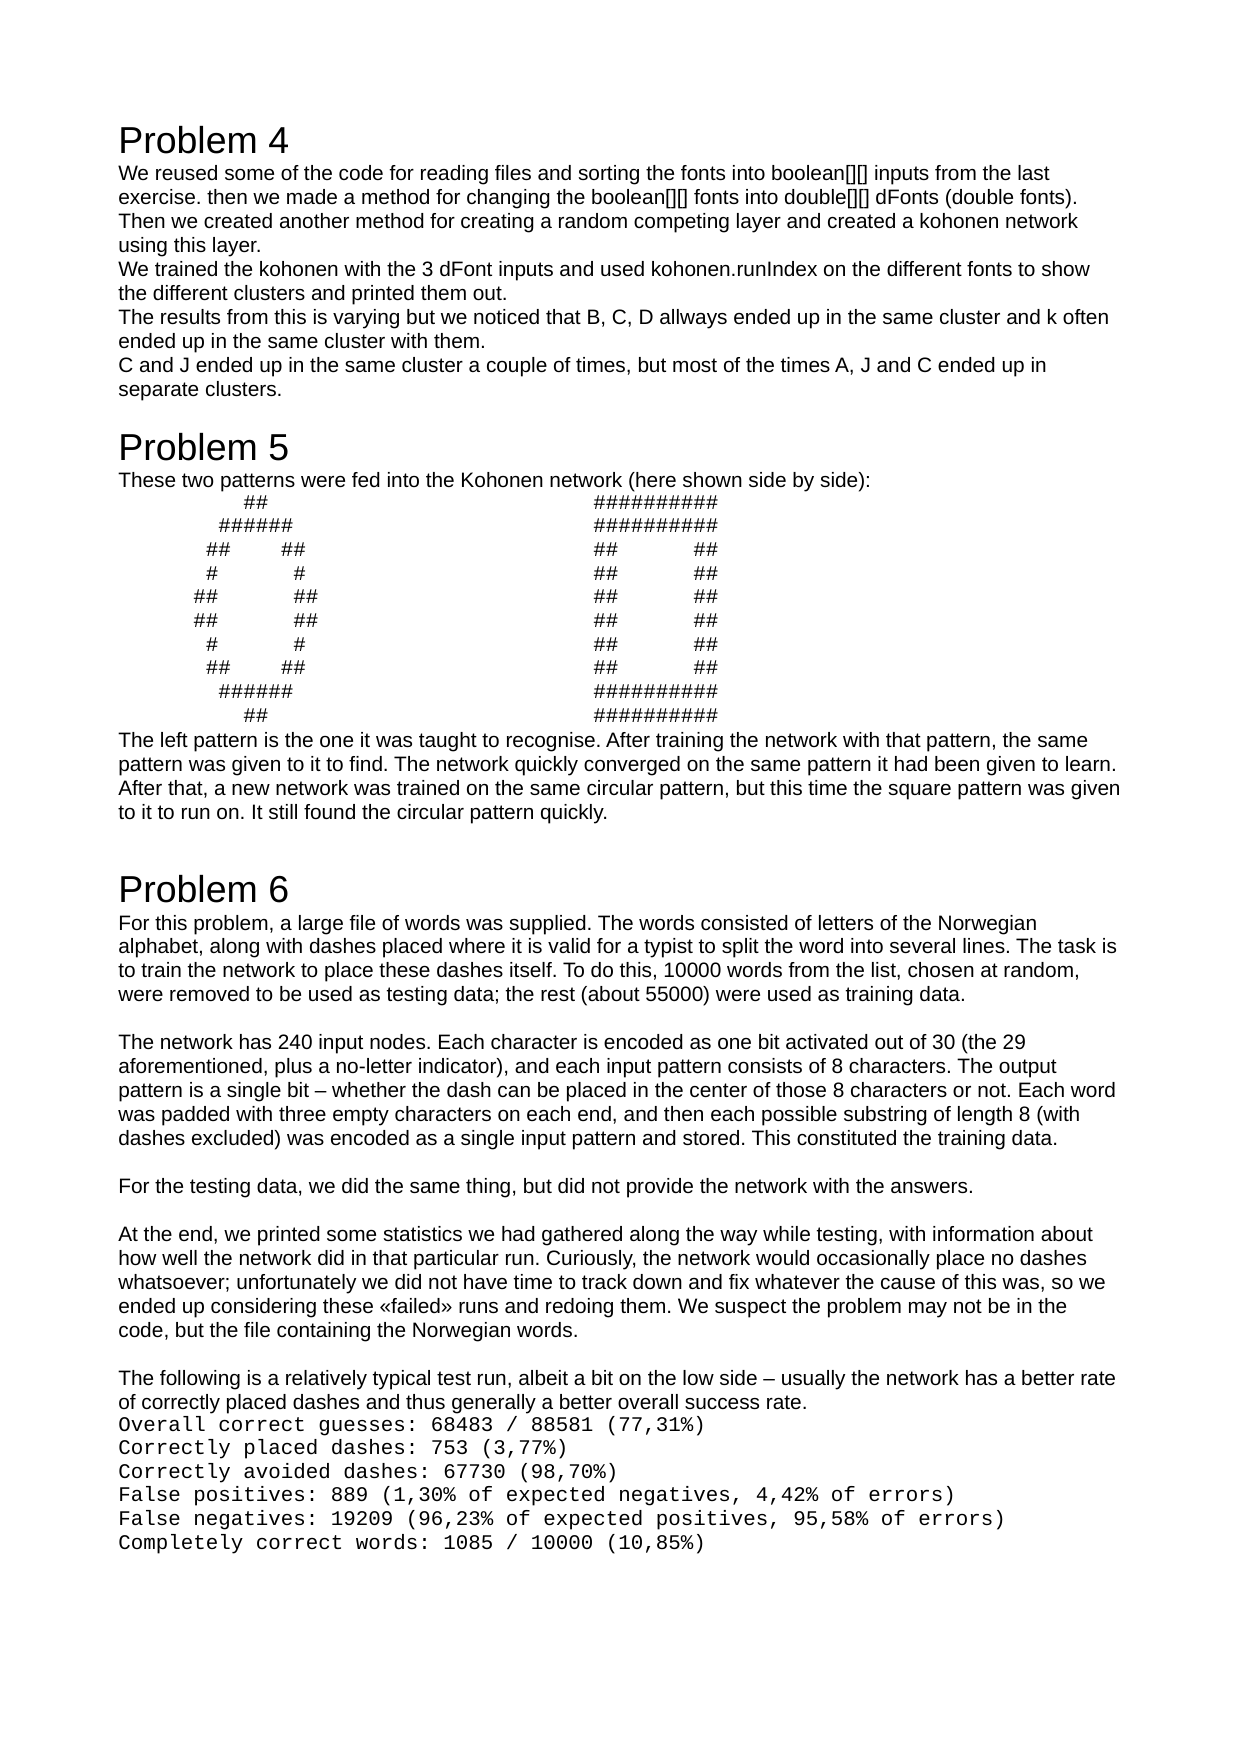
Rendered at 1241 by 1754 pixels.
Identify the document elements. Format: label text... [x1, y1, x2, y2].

text We trained the kohonen with the 3 dFont inputs and used kohonen.runIndex on the different fonts to show the different clusters and printed them out. [118, 257, 1122, 305]
text ## ## ## ## [118, 586, 1122, 610]
text C and J ended up in the same cluster a couple of times, but most of the times A, J and C ended up in separate clusters. [118, 353, 1122, 401]
text We reused some of the code for reading files and sorting the fonts into boolean[][] inputs from the last exercise. then we made a method for changing the boolean[][] fonts into double[][] dFonts (double fonts). [118, 161, 1122, 209]
text # # ## ## [118, 563, 1122, 586]
text At the end, we printed some statistics we had gathered along the way while testing, with information about how well the network did in that particular run. Curiously, the network would occasionally place no dashes whatsoever; unfortunately we did not have time to track down and fix whatever the cause of this was, so we ended up considering these «failed» runs and redoing them. We suspect the problem may not be in the code, but the file containing the Norwegian words. [118, 1222, 1122, 1342]
text The results from this is varying but we noticed that B, C, D allways ended up in the same cluster and k often ended up in the same cluster with them. [118, 305, 1122, 353]
text Correctly placed dashes: 753 (3,77%) [118, 1437, 1122, 1461]
text False positives: 889 (1,30% of expected negatives, 4,42% of errors) [118, 1484, 1122, 1508]
text ## ## ## ## [118, 610, 1122, 634]
text Then we created another method for creating a random competing layer and created a kohonen network using this layer. [118, 209, 1122, 257]
text Completely correct words: 1085 / 10000 (10,85%) [118, 1532, 1122, 1555]
text The following is a relatively typical test run, albeit a bit on the low side – usually the network has a better rate of correctly placed dashes and thus generally a better overall success rate. [118, 1366, 1122, 1413]
text Problem 5 [118, 425, 1122, 468]
text ###### ########## [118, 681, 1122, 705]
text # # ## ## [118, 634, 1122, 657]
text Correctly avoided dashes: 67730 (98,70%) [118, 1461, 1122, 1484]
text The network has 240 input nodes. Each character is encoded as one bit activated out of 30 (the 29 aforementioned, plus a no-letter indicator), and each input pattern consists of 8 characters. The output pattern is a single bit – whether the dash can be placed in the center of those 8 characters or not. Each word was padded with three empty characters on each end, and then each possible substring of length 8 (with dashes excluded) was encoded as a single input pattern and stored. This constituted the training data. [118, 1030, 1122, 1150]
text Problem 4 [118, 118, 1122, 161]
text ## ########## [118, 492, 1122, 516]
text ## ## ## ## [118, 539, 1122, 563]
text ###### ########## [118, 516, 1122, 539]
text The left pattern is the one it was taught to recognise. After training the network with that pattern, the same pattern was given to it to find. The network quickly converged on the same pattern it had been given to learn. After that, a new network was trained on the same circular pattern, but this time the square pattern was given to it to run on. It still found the circular pattern quickly. [118, 728, 1122, 824]
text ## ## ## ## [118, 657, 1122, 681]
text Problem 6 [118, 867, 1122, 910]
text These two patterns were fed into the Kohonen network (here shown side by side): [118, 468, 1122, 492]
text Overall correct guesses: 68483 / 88581 (77,31%) [118, 1413, 1122, 1437]
text False negatives: 19209 (96,23% of expected positives, 95,58% of errors) [118, 1508, 1122, 1532]
text ## ########## [118, 705, 1122, 728]
text For the testing data, we did the same thing, but did not provide the network with the answers. [118, 1174, 1122, 1198]
text For this problem, a large file of words was supplied. The words consisted of letters of the Norwegian alphabet, along with dashes placed where it is valid for a typist to split the word into several lines. The task is to train the network to place these dashes itself. To do this, 10000 words from the list, chosen at random, were removed to be used as testing data; the rest (about 55000) were used as training data. [118, 910, 1122, 1006]
